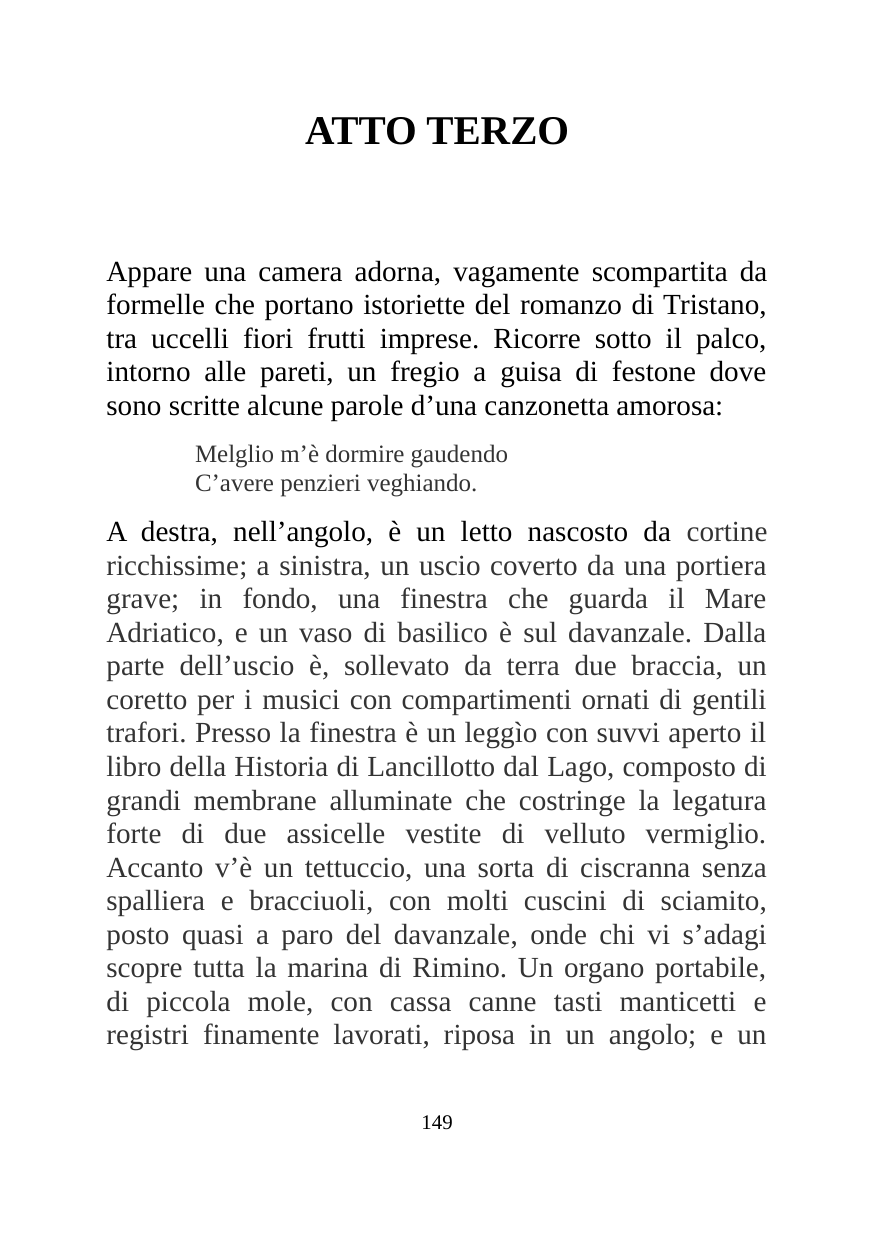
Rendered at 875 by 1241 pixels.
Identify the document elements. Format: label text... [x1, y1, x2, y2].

text Appare una camera adorna, vagamente scompartita da formelle che portano istoriette del romanzo di Tristano, tra uccelli fiori frutti imprese. Ricorre sotto il palco, intorno alle pareti, un fregio a guisa di festone dove sono scritte alcune parole d’una canzonetta amorosa: [106, 254, 767, 421]
text Melglio m’è dormire gaudendo C’avere penzieri veghiando. [195, 439, 767, 497]
subtitle ATTO TERZO [106, 106, 767, 153]
text A destra, nell’angolo, è un letto nascosto da cortine ricchissime; a sinistra, un uscio coverto da una portiera grave; in fondo, una finestra che guarda il Mare Adriatico, e un vaso di basilico è sul davanzale. Dalla parte dell’uscio è, sollevato da terra due braccia, un coretto per i musici con compartimenti ornati di gentili trafori. Presso la finestra è un leggìo con suvvi aperto il libro della Historia di Lancillotto dal Lago, composto di grandi membrane alluminate che costringe la legatura forte di due assicelle vestite di velluto vermiglio. Accanto v’è un tettuccio, una sorta di ciscranna senza spalliera e bracciuoli, con molti cuscini di sciamito, posto quasi a paro del davanzale, onde chi vi s’adagi scopre tutta la marina di Rimino. Un organo portabile, di piccola mole, con cassa canne tasti manticetti e registri finamente lavorati, riposa in un angolo; e un [106, 514, 767, 1051]
